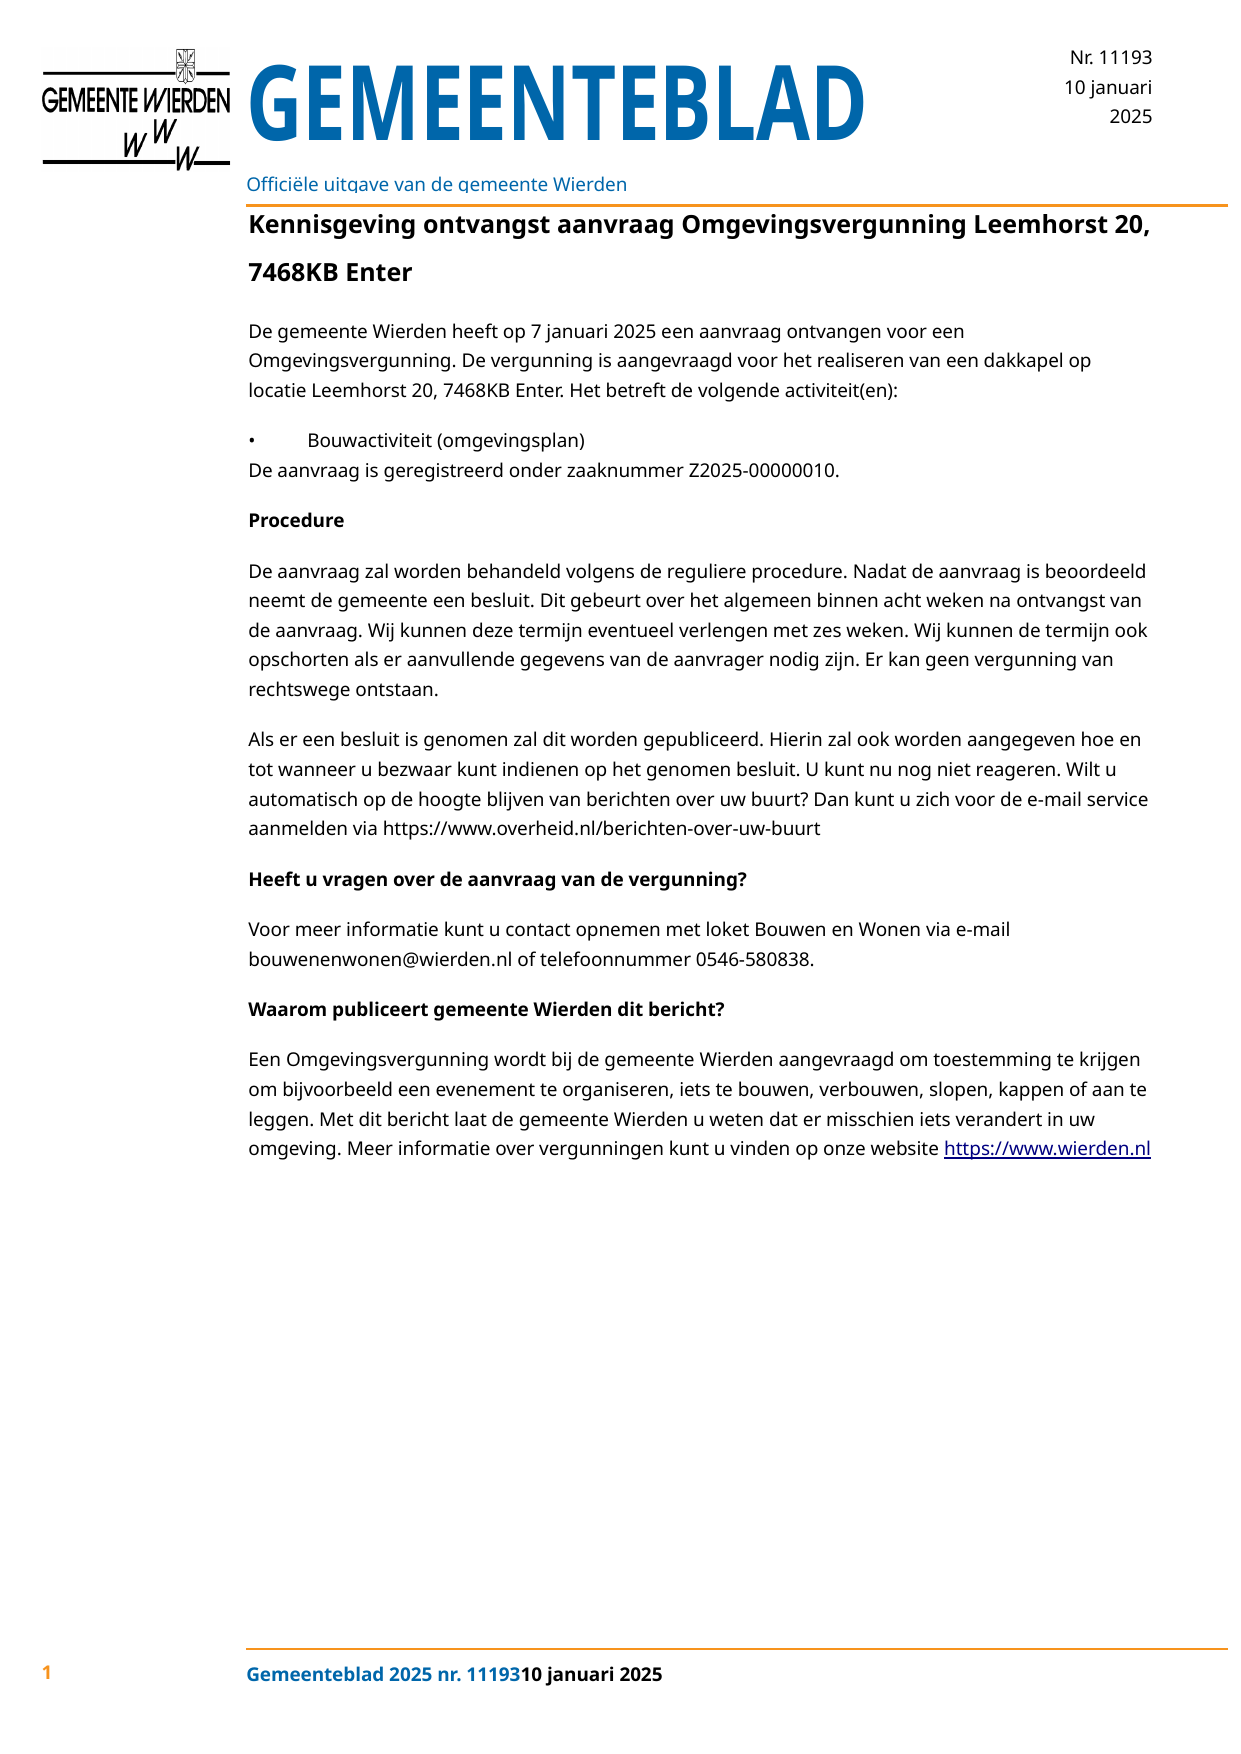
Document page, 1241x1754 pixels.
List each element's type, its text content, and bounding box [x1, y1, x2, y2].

text De gemeente Wierden heeft op 7 januari 2025 een aanvraag ontvangen voor een Omgevingsvergunning. De vergunning is aangevraagd voor het realiseren van een dakkapel op locatie Leemhorst 20, 7468KB Enter. Het betreft de volgende activiteit(en): [248, 318, 1152, 403]
text Voor meer informatie kunt u contact opnemen met loket Bouwen en Wonen via e-mail bouwenenwonen@wierden.nl of telefoonnummer 0546-580838. [248, 916, 1152, 972]
text De aanvraag is geregistreerd onder zaaknummer Z2025-00000010. [248, 457, 1152, 483]
text De aanvraag zal worden behandeld volgens de reguliere procedure. Nadat de aanvraag is beoordeeld neemt de gemeente een besluit. Dit gebeurt over het algemeen binnen acht weken na ontvangst van de aanvraag. Wij kunnen deze termijn eventueel verlengen met zes weken. Wij kunnen de termijn ook opschorten als er aanvullende gegevens van de aanvrager nodig zijn. Er kan geen vergunning van rechtswege ontstaan. [248, 558, 1152, 702]
text Een Omgevingsvergunning wordt bij de gemeente Wierden aangevraagd om toestemming te krijgen om bijvoorbeeld een evenement te organiseren, iets te bouwen, verbouwen, slopen, kappen of aan te leggen. Met dit bericht laat de gemeente Wierden u weten dat er misschien iets verandert in uw omgeving. Meer informatie over vergunningen kunt u vinden op onze website https://www.wierden.nl [248, 1047, 1152, 1161]
text Procedure [248, 507, 1152, 533]
text Waarom publiceert gemeente Wierden dit bericht? [248, 996, 1152, 1022]
list Bouwactiviteit (omgevingsplan) [248, 427, 1152, 453]
text Heeft u vragen over de aanvraag van de vergunning? [248, 866, 1152, 892]
text Kennisgeving ontvangst aanvraag Omgevingsvergunning Leemhorst 20, 7468KB Enter [248, 207, 1152, 288]
picture [41, 47, 231, 172]
text Als er een besluit is genomen zal dit worden gepubliceerd. Hierin zal ook worden aangegeven hoe en tot wanneer u bezwaar kunt indienen op het genomen besluit. U kunt nu nog niet reageren. Wilt u automatisch op de hoogte blijven van berichten over uw buurt? Dan kunt u zich voor de e-mail service aanmelden via https://www.overheid.nl/berichten-over-uw-buurt [248, 727, 1152, 841]
